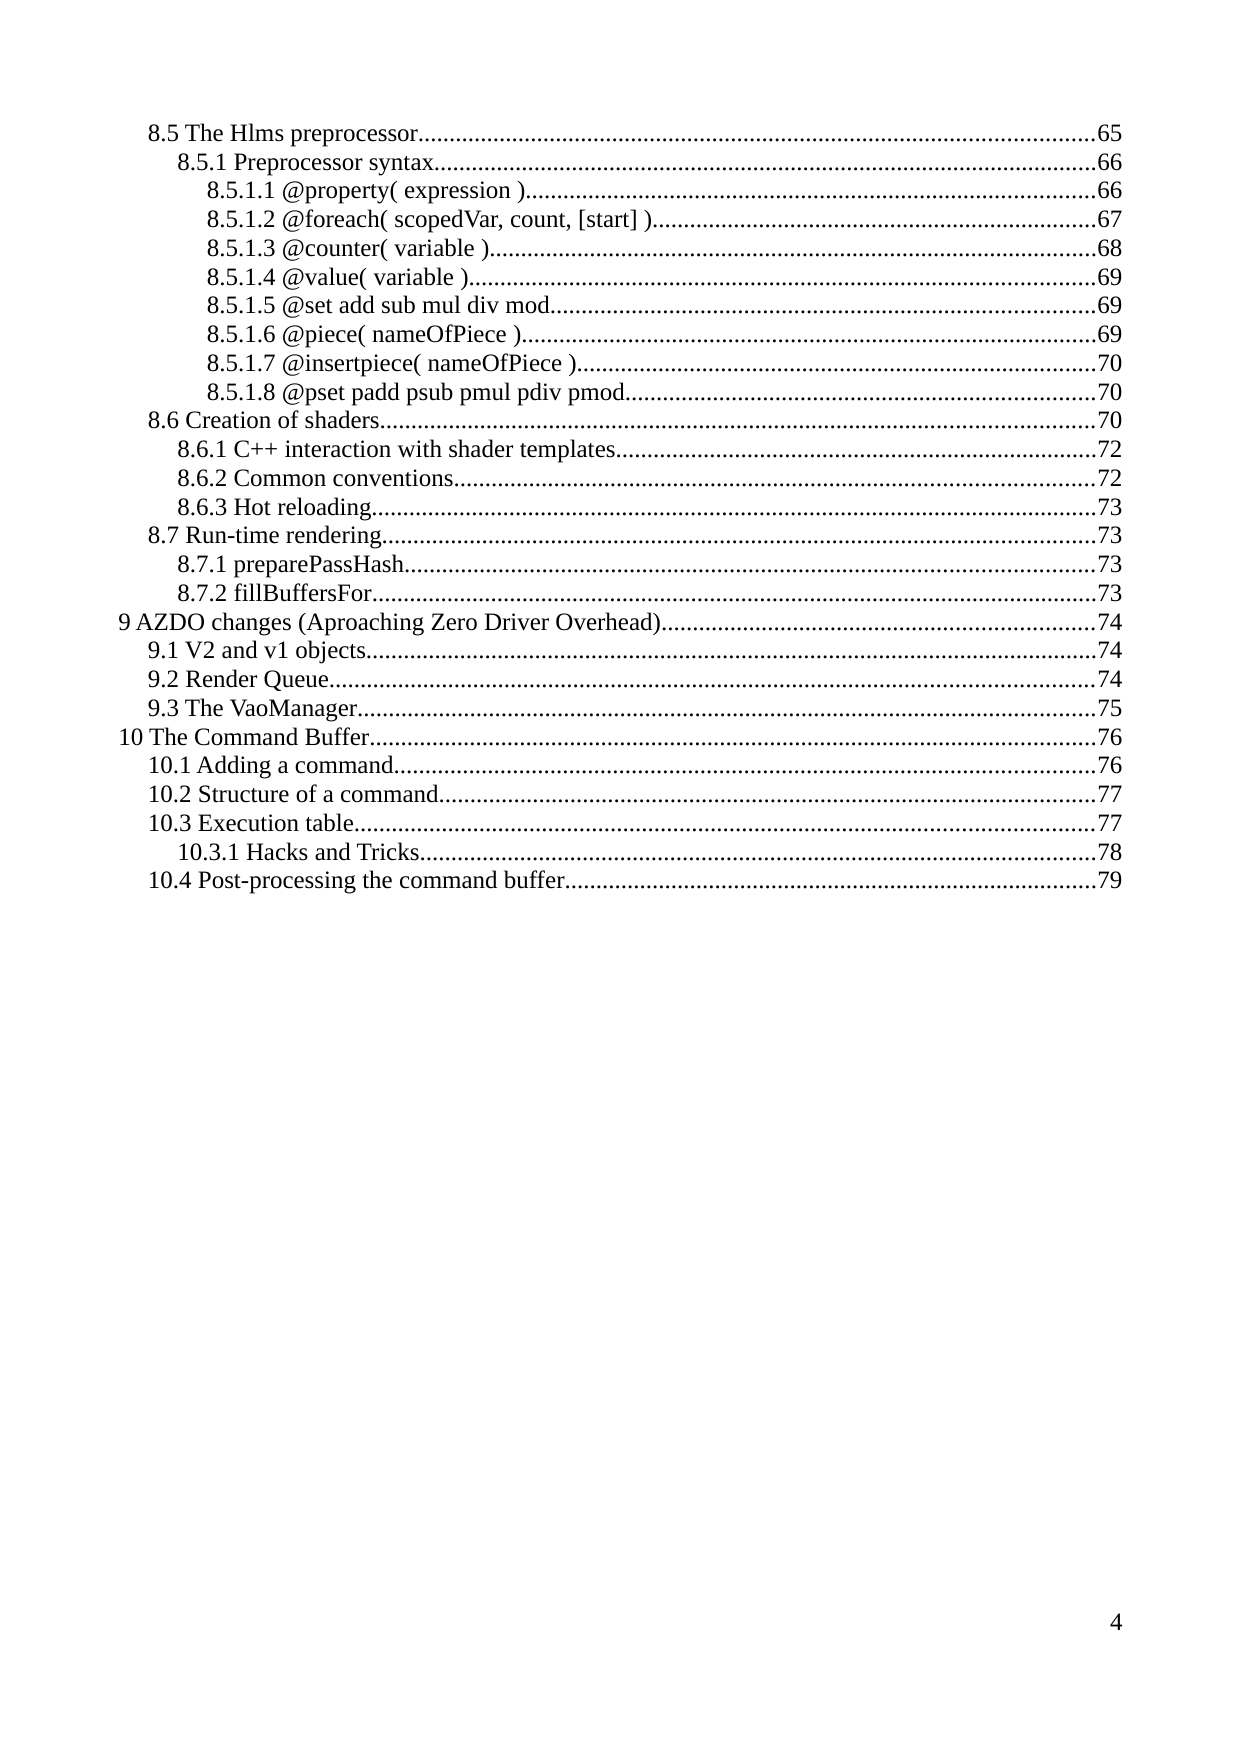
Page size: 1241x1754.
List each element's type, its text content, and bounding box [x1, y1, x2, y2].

text 10.4 Post-processing the command buffer 79 [148, 866, 1122, 894]
text 9.2 Render Queue 74 [148, 664, 1122, 693]
text 9.1 V2 and v1 objects 74 [148, 636, 1122, 664]
text 8.6.2 Common conventions 72 [177, 463, 1122, 492]
text 8.5.1.4 @value( variable ) 69 [207, 262, 1122, 291]
text 10.1 Adding a command 76 [148, 751, 1122, 779]
text 10.3 Execution table 77 [148, 808, 1122, 837]
text 8.5 The Hlms preprocessor 65 [148, 118, 1122, 147]
text 8.5.1.6 @piece( nameOfPiece ) 69 [207, 319, 1122, 348]
text 8.7 Run-time rendering 73 [148, 521, 1122, 549]
text 8.5.1.8 @pset padd psub pmul pdiv pmod 70 [207, 377, 1122, 406]
text 8.5.1.5 @set add sub mul div mod 69 [207, 291, 1122, 319]
text 9 AZDO changes (Aproaching Zero Driver Overhead) 74 [118, 607, 1122, 636]
text 8.6.1 C++ interaction with shader templates 72 [177, 434, 1122, 463]
text 8.6.3 Hot reloading 73 [177, 492, 1122, 521]
text 9.3 The VaoManager 75 [148, 693, 1122, 722]
text 8.5.1.1 @property( expression ) 66 [207, 176, 1122, 204]
text 8.5.1.7 @insertpiece( nameOfPiece ) 70 [207, 348, 1122, 377]
text 10.2 Structure of a command 77 [148, 779, 1122, 808]
text 8.7.1 preparePassHash 73 [177, 549, 1122, 578]
text 8.7.2 fillBuffersFor 73 [177, 578, 1122, 607]
text 8.5.1 Preprocessor syntax 66 [177, 147, 1122, 176]
text 8.5.1.2 @foreach( scopedVar, count, [start] ) 67 [207, 204, 1122, 233]
text 10 The Command Buffer 76 [118, 722, 1122, 751]
text 8.5.1.3 @counter( variable ) 68 [207, 233, 1122, 262]
text 10.3.1 Hacks and Tricks 78 [177, 837, 1122, 866]
text 8.6 Creation of shaders 70 [148, 406, 1122, 434]
